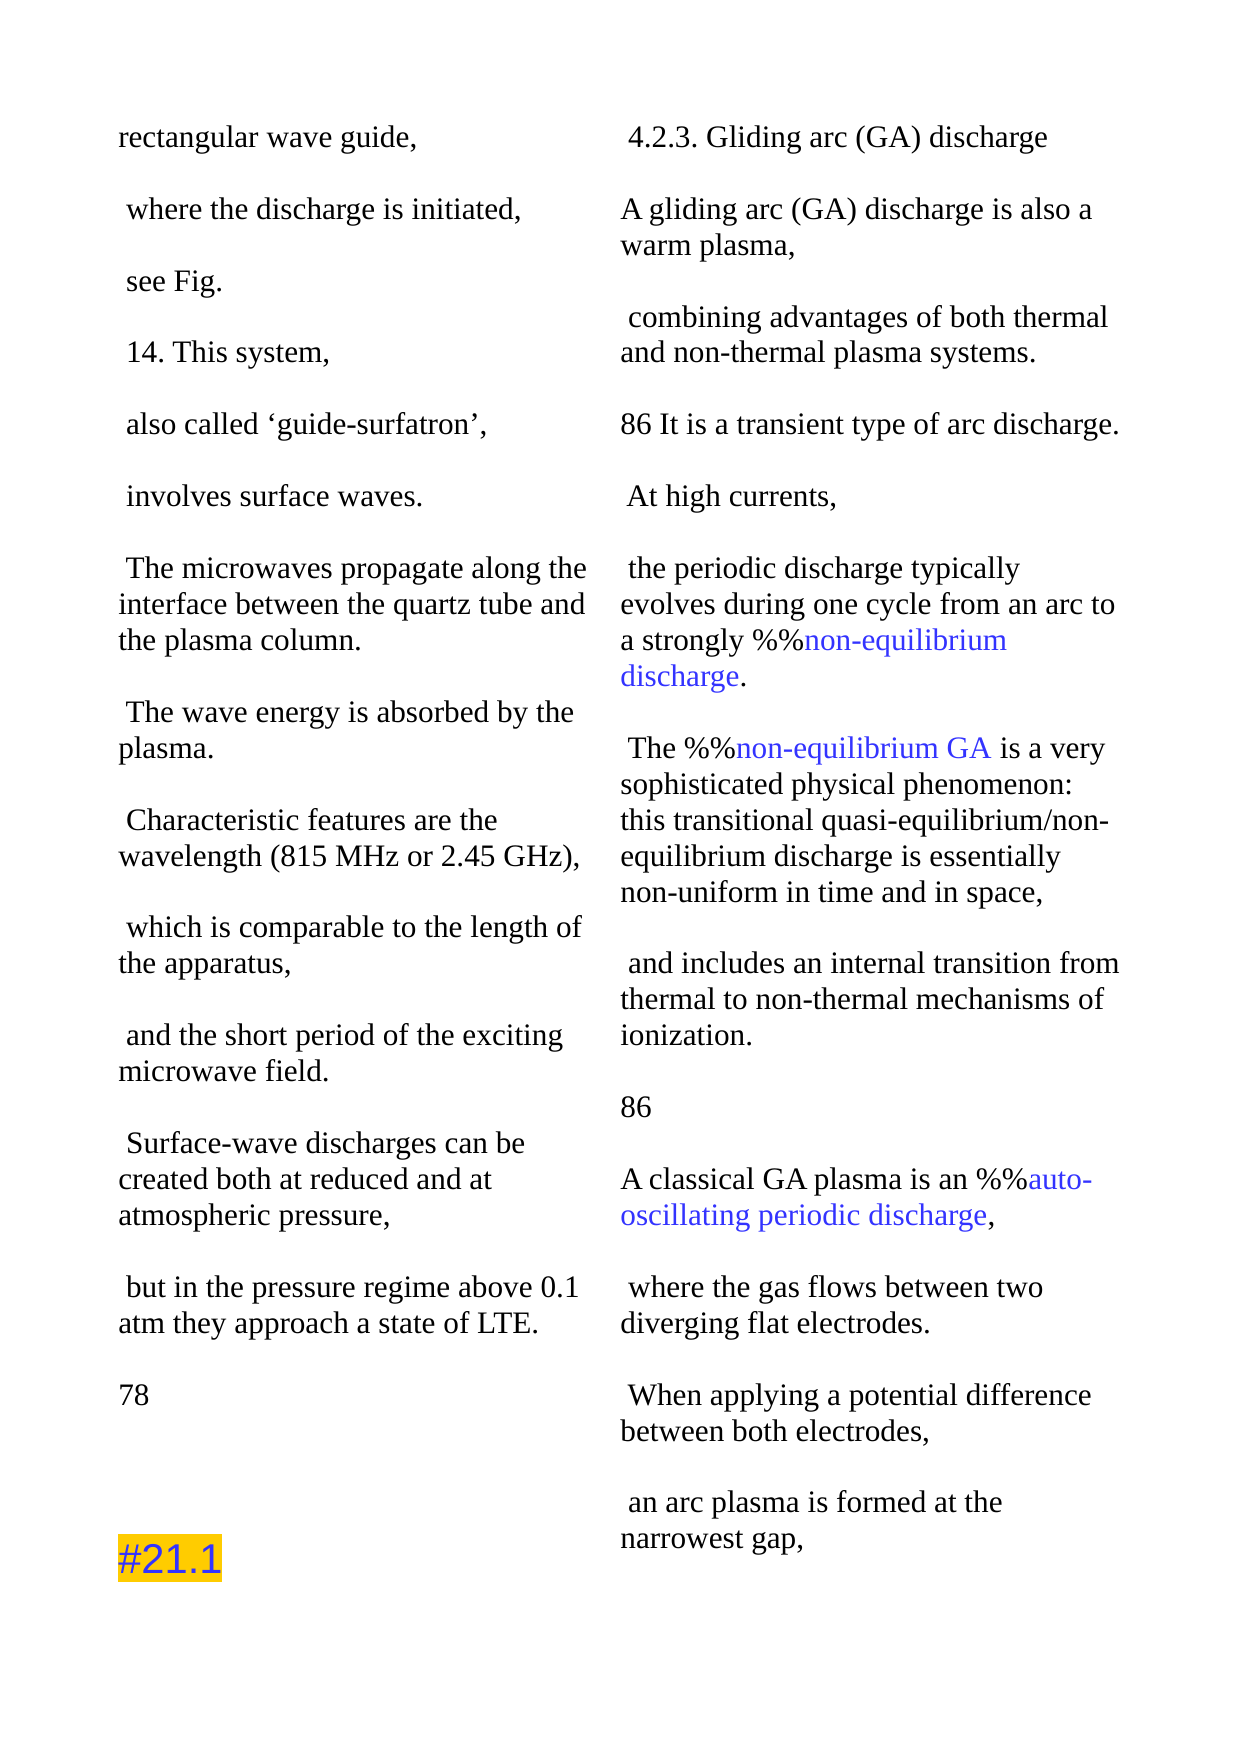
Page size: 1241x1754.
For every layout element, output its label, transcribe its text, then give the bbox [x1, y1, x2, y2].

text 86 It is a transient type of arc discharge. [620, 406, 1122, 442]
text The wave energy is absorbed by the plasma. [118, 693, 620, 765]
text where the discharge is initiated, [118, 190, 620, 226]
text Characteristic features are the wavelength (815 MHz or 2.45 GHz), [118, 801, 620, 873]
text the periodic discharge typically evolves during one cycle from an arc to a strongly %%non-equilibrium discharge. [620, 549, 1122, 693]
text A classical GA plasma is an %%auto-oscillating periodic discharge, [620, 1160, 1122, 1232]
text 86 [620, 1088, 1122, 1124]
text Surface-wave discharges can be created both at reduced and at atmospheric pressure, [118, 1124, 620, 1232]
text where the gas flows between two diverging flat electrodes. [620, 1268, 1122, 1340]
text an arc plasma is formed at the narrowest gap, [620, 1484, 1122, 1556]
text see Fig. [118, 262, 620, 298]
text but in the pressure regime above 0.1 atm they approach a state of LTE. [118, 1268, 620, 1340]
text A gliding arc (GA) discharge is also a warm plasma, [620, 190, 1122, 262]
text When applying a potential difference between both electrodes, [620, 1376, 1122, 1448]
text and includes an internal transition from thermal to non-thermal mechanisms of ionization. [620, 945, 1122, 1052]
text also called ‘guide-surfatron’, [118, 406, 620, 442]
text involves surface waves. [118, 477, 620, 513]
text combining advantages of both thermal and non-thermal plasma systems. [620, 298, 1122, 370]
text which is comparable to the length of the apparatus, [118, 909, 620, 981]
text #21.1 [118, 1534, 620, 1582]
text 14. This system, [118, 334, 620, 370]
text 4.2.3. Gliding arc (GA) discharge [620, 118, 1122, 154]
text At high currents, [620, 477, 1122, 513]
text The microwaves propagate along the interface between the quartz tube and the plasma column. [118, 549, 620, 657]
text The %%non-equilibrium GA is a very sophisticated physical phenomenon: this transitional quasi-equilibrium/non-equilibrium discharge is essentially non-uniform in time and in space, [620, 729, 1122, 909]
text and the short period of the exciting microwave field. [118, 1017, 620, 1088]
text rectangular wave guide, [118, 118, 620, 154]
text 78 [118, 1376, 620, 1412]
